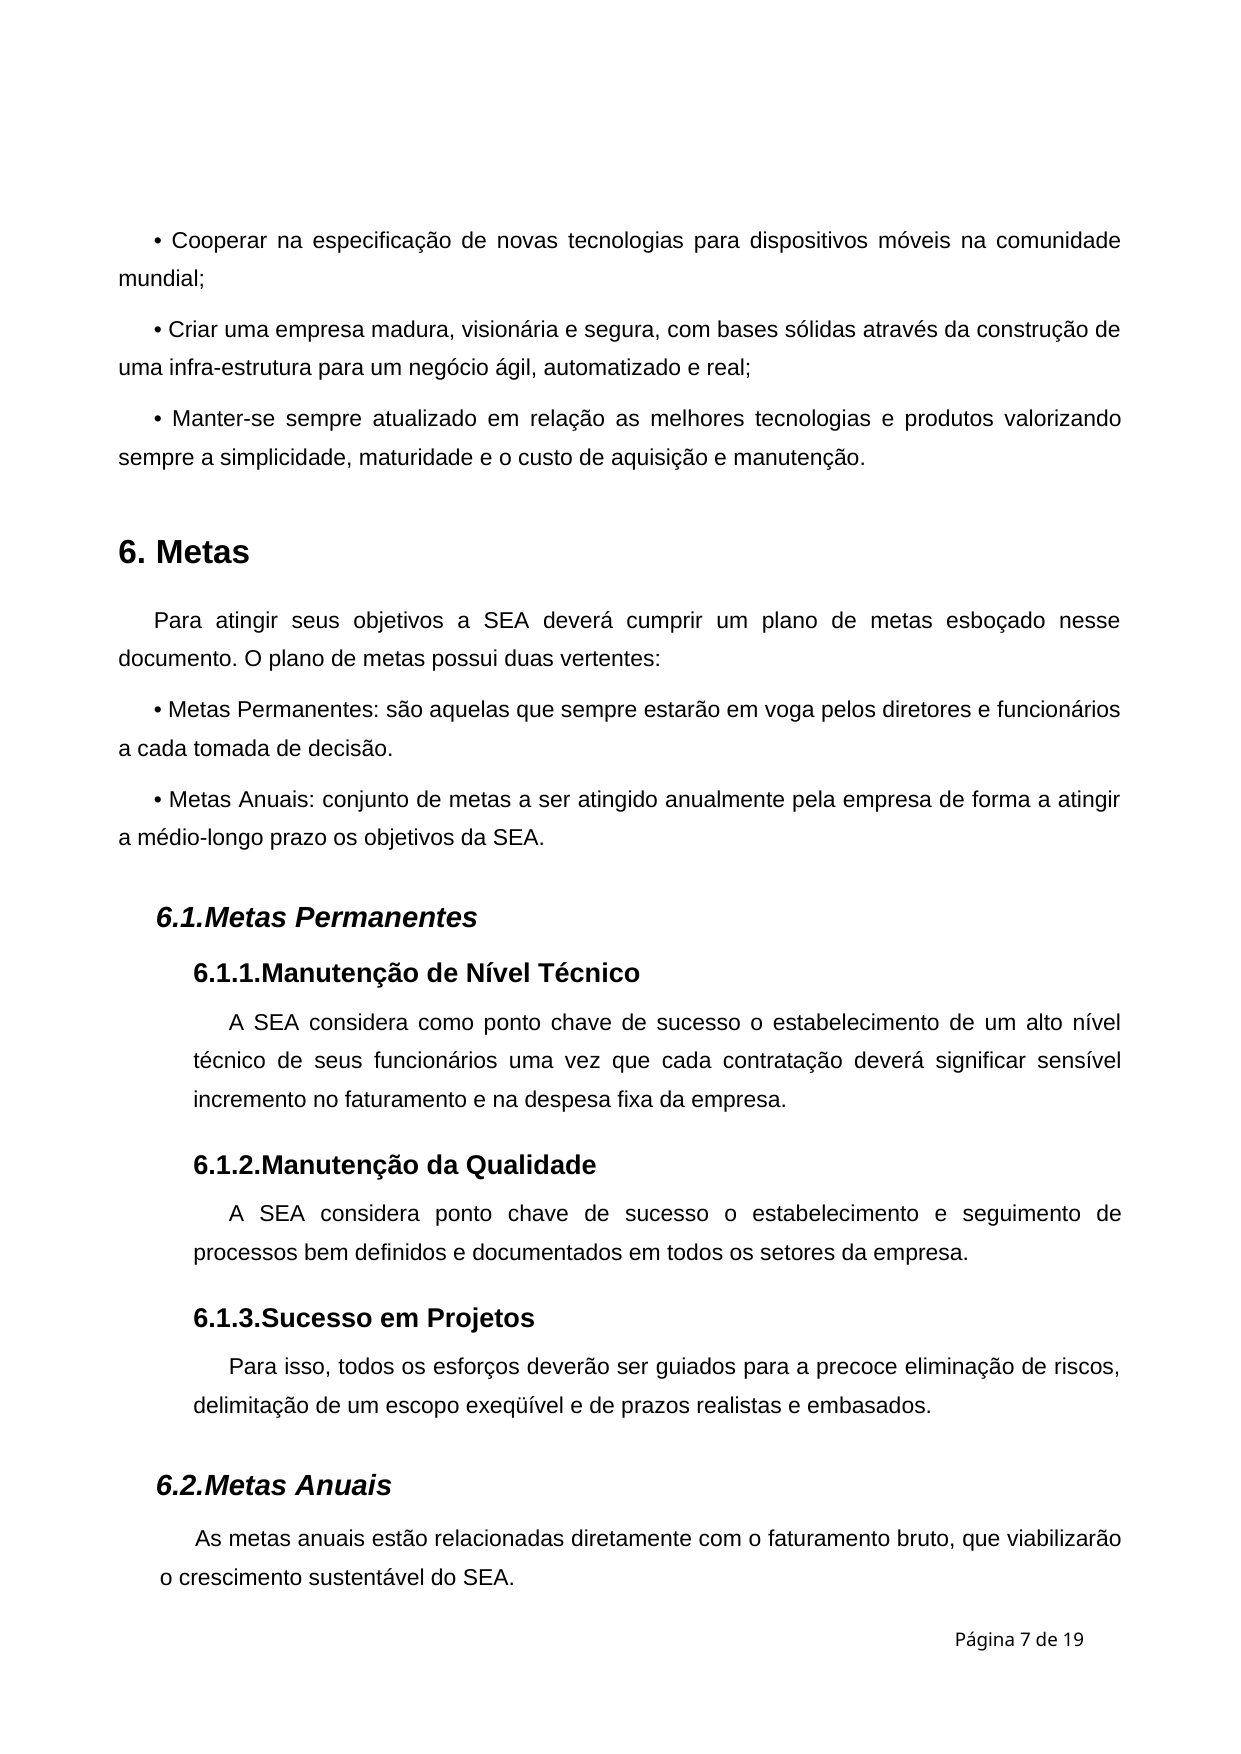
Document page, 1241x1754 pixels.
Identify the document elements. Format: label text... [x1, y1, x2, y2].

subtitle Manutenção da Qualidade [193, 1150, 1122, 1180]
text • Metas Permanentes: são aquelas que sempre estarão em voga pelos diretores e funcionários a cada tomada de decisão. [118, 697, 1122, 761]
subtitle Sucesso em Projetos [193, 1303, 1122, 1333]
text As metas anuais estão relacionadas diretamente com o faturamento bruto, que viabilizarão o crescimento sustentável do SEA. [159, 1526, 1122, 1590]
text • Cooperar na especificação de novas tecnologias para dispositivos móveis na comunidade mundial; [118, 227, 1122, 291]
subtitle Metas [118, 533, 1122, 570]
text Para atingir seus objetivos a SEA deverá cumprir um plano de metas esboçado nesse documento. O plano de metas possui duas vertentes: [118, 608, 1122, 672]
text A SEA considera ponto chave de sucesso o estabelecimento e seguimento de processos bem definidos e documentados em todos os setores da empresa. [193, 1201, 1122, 1265]
text A SEA considera como ponto chave de sucesso o estabelecimento de um alto nível técnico de seus funcionários uma vez que cada contratação deverá significar sensível incremento no faturamento e na despesa fixa da empresa. [193, 1009, 1122, 1112]
text • Criar uma empresa madura, visionária e segura, com bases sólidas através da construção de uma infra-estrutura para um negócio ágil, automatizado e real; [118, 317, 1122, 381]
subtitle Manutenção de Nível Técnico [193, 958, 1122, 989]
text Para isso, todos os esforços deverão ser guiados para a precoce eliminação de riscos, delimitação de um escopo exeqüível e de prazos realistas e embasados. [193, 1354, 1122, 1418]
text • Metas Anuais: conjunto de metas a ser atingido anualmente pela empresa de forma a atingir a médio-longo prazo os objetivos da SEA. [118, 786, 1122, 851]
subtitle Metas Permanentes [156, 901, 1122, 933]
subtitle Metas Anuais [156, 1468, 1122, 1501]
text • Manter-se sempre atualizado em relação as melhores tecnologias e produtos valorizando sempre a simplicidade, maturidade e o custo de aquisição e manutenção. [118, 406, 1122, 470]
